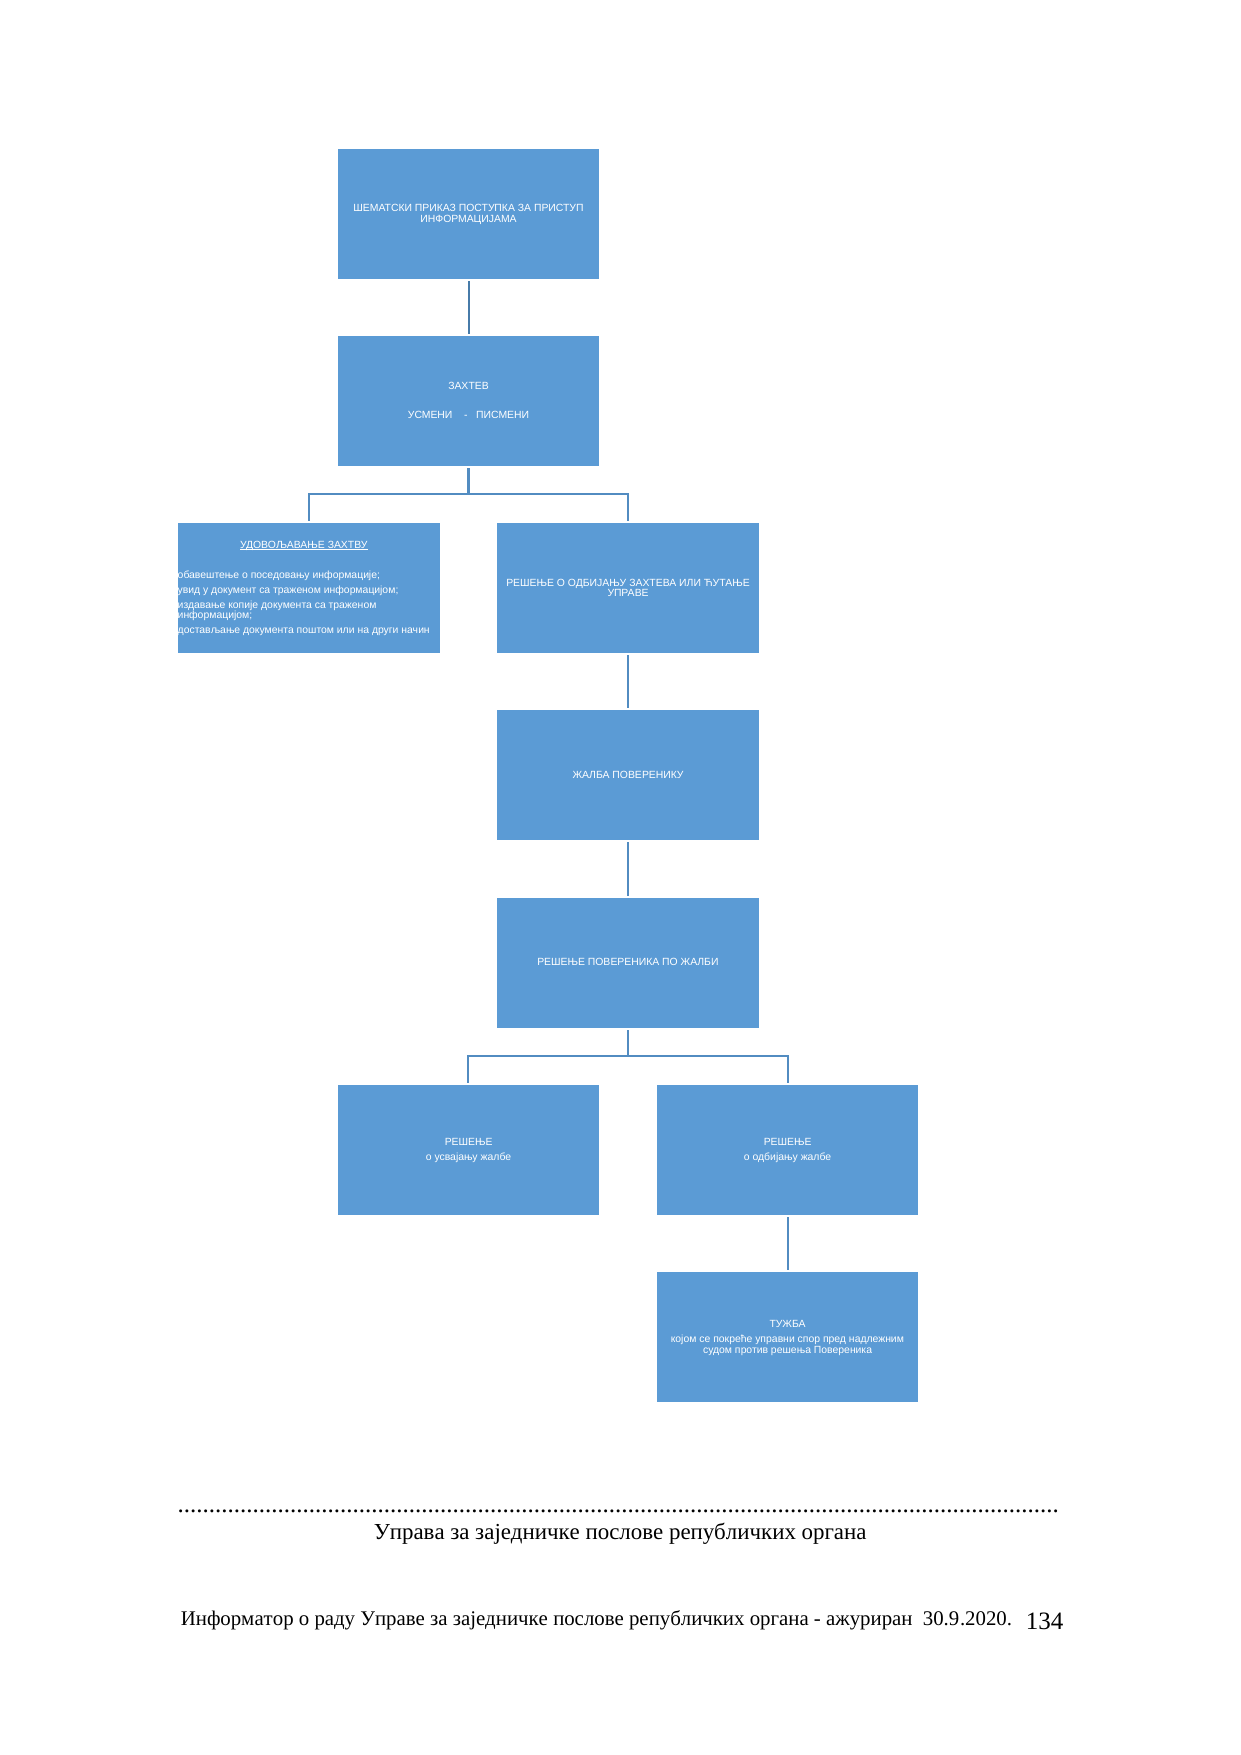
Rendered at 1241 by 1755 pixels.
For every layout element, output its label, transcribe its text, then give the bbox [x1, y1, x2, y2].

text ............................................................................................................................................. [177, 1489, 1063, 1518]
text Управа за заједничке послове републичких органа [177, 1518, 1063, 1544]
